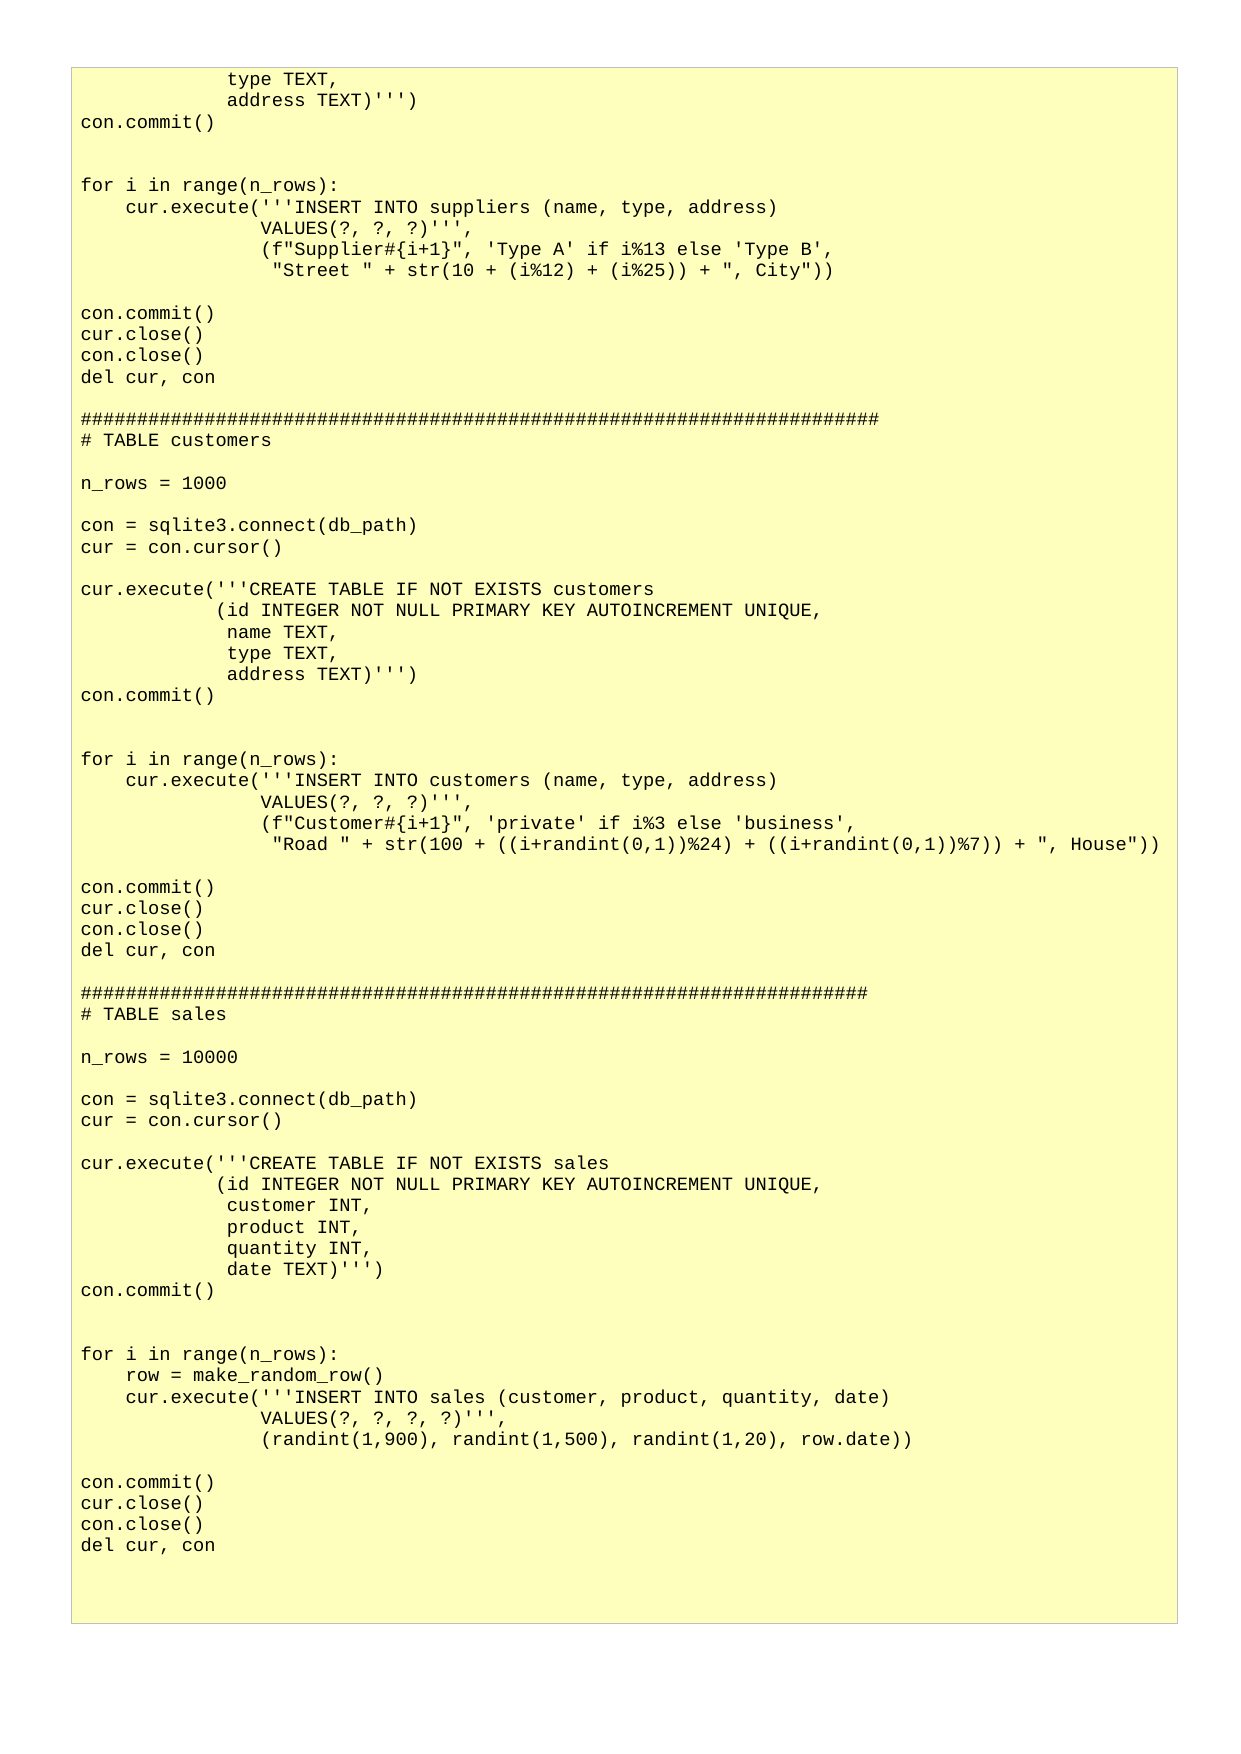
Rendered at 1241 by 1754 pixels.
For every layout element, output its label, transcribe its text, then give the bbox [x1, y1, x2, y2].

text del cur, con [72, 364, 1177, 386]
text type TEXT, [72, 641, 1177, 662]
text con = sqlite3.connect(db_path) [72, 513, 1177, 534]
text con.close() [72, 343, 1177, 364]
text cur = con.cursor() [72, 534, 1177, 556]
text quantity INT, [72, 1236, 1177, 1257]
text # TABLE customers [72, 428, 1177, 449]
text con.commit() [72, 683, 1177, 704]
text con.commit() [72, 301, 1177, 322]
text cur.execute('''CREATE TABLE IF NOT EXISTS customers [72, 577, 1177, 598]
text con.close() [72, 917, 1177, 938]
text customer INT, [72, 1193, 1177, 1214]
text (id INTEGER NOT NULL PRIMARY KEY AUTOINCREMENT UNIQUE, [72, 598, 1177, 619]
text (f"Customer#{i+1}", 'private' if i%3 else 'business', [72, 811, 1177, 832]
text (f"Supplier#{i+1}", 'Type A' if i%13 else 'Type B', [72, 237, 1177, 258]
text (randint(1,900), randint(1,500), randint(1,20), row.date)) [72, 1427, 1177, 1448]
text product INT, [72, 1214, 1177, 1236]
text cur.close() [72, 322, 1177, 343]
text n_rows = 10000 [72, 1044, 1177, 1066]
text row = make_random_row() [72, 1363, 1177, 1384]
text name TEXT, [72, 619, 1177, 641]
text cur.close() [72, 1491, 1177, 1512]
text con.commit() [72, 1469, 1177, 1491]
text cur.execute('''CREATE TABLE IF NOT EXISTS sales [72, 1151, 1177, 1172]
text cur.execute('''INSERT INTO sales (customer, product, quantity, date) [72, 1384, 1177, 1406]
text cur.execute('''INSERT INTO customers (name, type, address) [72, 768, 1177, 789]
text for i in range(n_rows): [72, 173, 1177, 194]
text del cur, con [72, 938, 1177, 959]
text type TEXT, [72, 68, 1177, 88]
text VALUES(?, ?, ?)''', [72, 789, 1177, 811]
text cur = con.cursor() [72, 1108, 1177, 1129]
text # TABLE sales [72, 1002, 1177, 1023]
text for i in range(n_rows): [72, 1342, 1177, 1363]
text "Street " + str(10 + (i%12) + (i%25)) + ", City")) [72, 258, 1177, 279]
text cur.close() [72, 896, 1177, 917]
text n_rows = 1000 [72, 471, 1177, 492]
text for i in range(n_rows): [72, 747, 1177, 768]
text date TEXT)''') [72, 1257, 1177, 1278]
text con = sqlite3.connect(db_path) [72, 1087, 1177, 1108]
text VALUES(?, ?, ?)''', [72, 216, 1177, 237]
text con.commit() [72, 1278, 1177, 1299]
text con.commit() [72, 109, 1177, 131]
text "Road " + str(100 + ((i+randint(0,1))%24) + ((i+randint(0,1))%7)) + ", House")) [72, 832, 1177, 853]
text ####################################################################### [72, 407, 1177, 428]
text VALUES(?, ?, ?, ?)''', [72, 1406, 1177, 1427]
text con.close() [72, 1512, 1177, 1533]
text ###################################################################### [72, 981, 1177, 1002]
text cur.execute('''INSERT INTO suppliers (name, type, address) [72, 194, 1177, 216]
text (id INTEGER NOT NULL PRIMARY KEY AUTOINCREMENT UNIQUE, [72, 1172, 1177, 1193]
text address TEXT)''') [72, 88, 1177, 109]
text con.commit() [72, 874, 1177, 896]
text address TEXT)''') [72, 662, 1177, 683]
text del cur, con [72, 1533, 1177, 1554]
